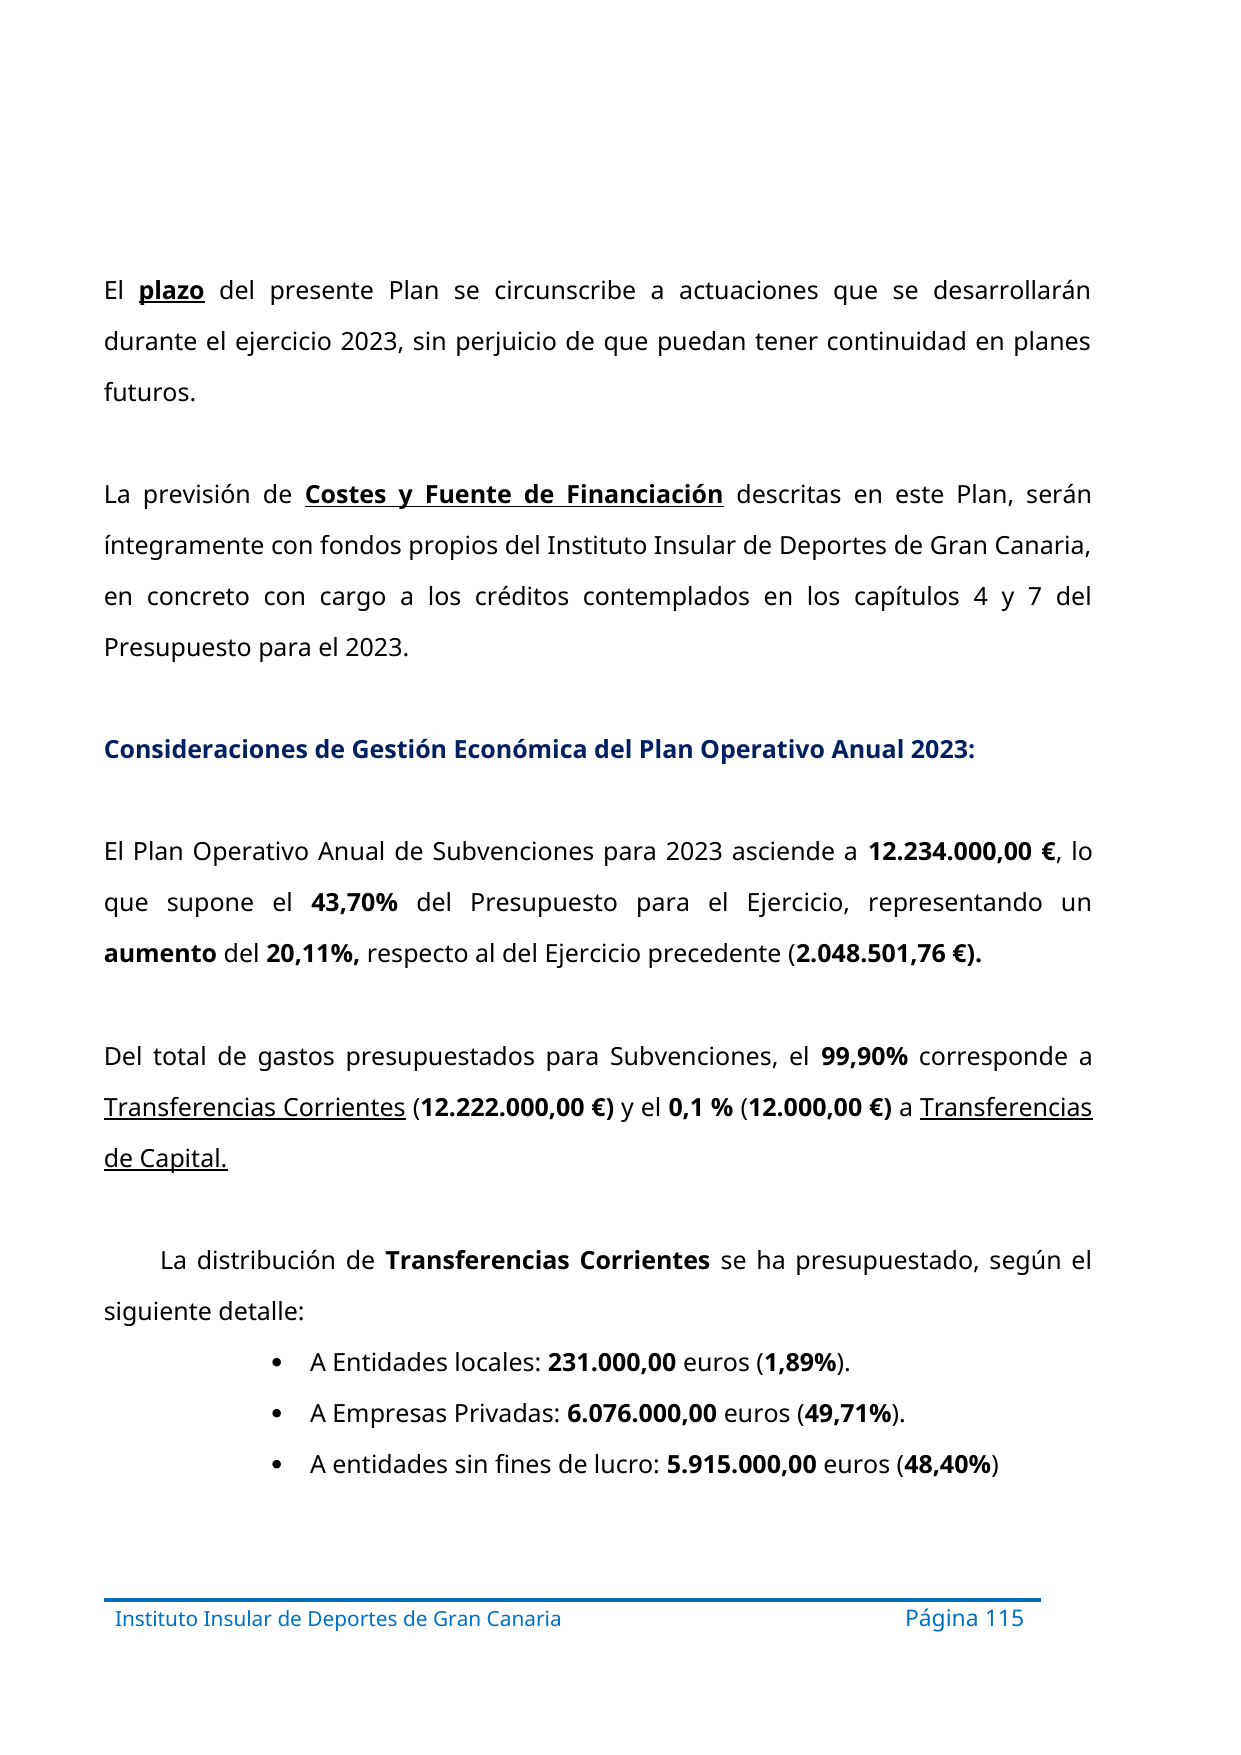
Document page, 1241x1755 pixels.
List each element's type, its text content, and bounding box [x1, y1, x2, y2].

text La previsión de Costes y Fuente de Financiación descritas en este Plan, serán íntegramente con fondos propios del Instituto Insular de Deportes de Gran Canaria, en concreto con cargo a los créditos contemplados en los capítulos 4 y 7 del Presupuesto para el 2023. [103, 477, 1093, 664]
text La distribución de Transferencias Corrientes se ha presupuestado, según el siguiente detalle: [103, 1242, 1093, 1327]
list A Empresas Privadas: 6.076.000,00 euros (49,71%). [272, 1396, 1093, 1429]
text Consideraciones de Gestión Económica del Plan Operativo Anual 2023: [103, 732, 1093, 766]
list A Entidades locales: 231.000,00 euros (1,89%). [272, 1344, 1093, 1378]
text El plazo del presente Plan se circunscribe a actuaciones que se desarrollarán durante el ejercicio 2023, sin perjuicio de que puedan tener continuidad en planes futuros. [103, 273, 1093, 409]
text Del total de gastos presupuestados para Subvenciones, el 99,90% corresponde a Transferencias Corrientes (12.222.000,00 €) y el 0,1 % (12.000,00 €) a Transferencias de Capital. [103, 1038, 1093, 1174]
text El Plan Operativo Anual de Subvenciones para 2023 asciende a 12.234.000,00 €, lo que supone el 43,70% del Presupuesto para el Ejercicio, representando un aumento del 20,11%, respecto al del Ejercicio precedente (2.048.501,76 €). [103, 834, 1093, 970]
list A entidades sin fines de lucro: 5.915.000,00 euros (48,40%) [272, 1447, 1093, 1481]
